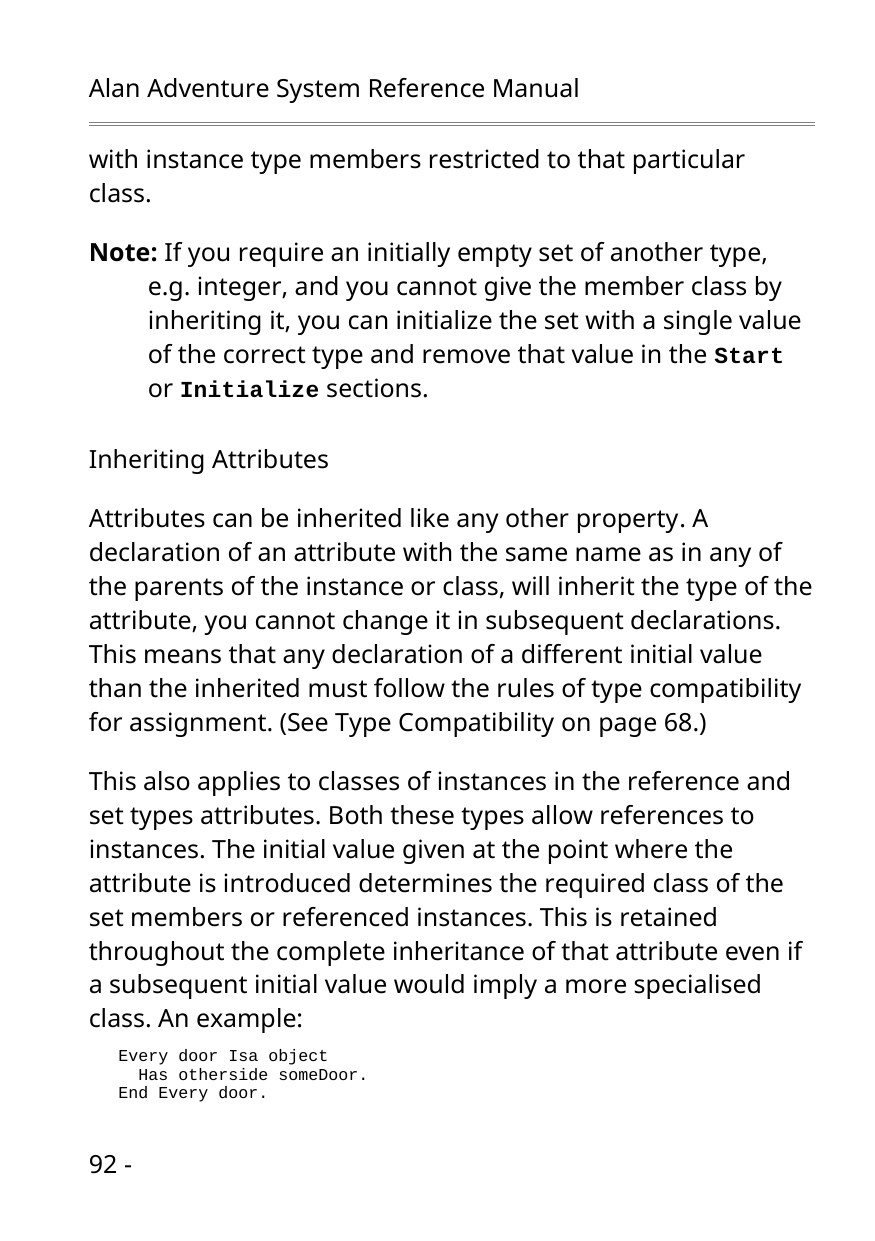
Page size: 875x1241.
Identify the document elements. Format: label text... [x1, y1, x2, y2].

text This also applies to classes of instances in the reference and set types attributes. Both these types allow references to instances. The initial value given at the point where the attribute is introduced determines the required class of the set members or referenced instances. This is retained throughout the complete inheritance of that attribute even if a subsequent initial value would imply a more specialised class. An example: [88, 764, 815, 1035]
text with instance type members restricted to that particular class. [88, 142, 815, 210]
text Attributes can be inherited like any other property. A declaration of an attribute with the same name as in any of the parents of the instance or class, will inherit the type of the attribute, you cannot change it in subsequent declarations. This means that any declaration of a different initial value than the inherited must follow the rules of type compatibility for assignment. (See Type Compatibility on page 52.) [88, 501, 815, 739]
subtitle Inheriting Attributes [88, 442, 815, 476]
list If you require an initially empty set of another type, e.g. integer, and you cannot give the member class by inheriting it, you can initialize the set with a single value of the correct type and remove that value in the Start or Initialize sections. [88, 235, 815, 404]
text Every door Isa object Has otherside someDoor. End Every door. [118, 1048, 815, 1103]
